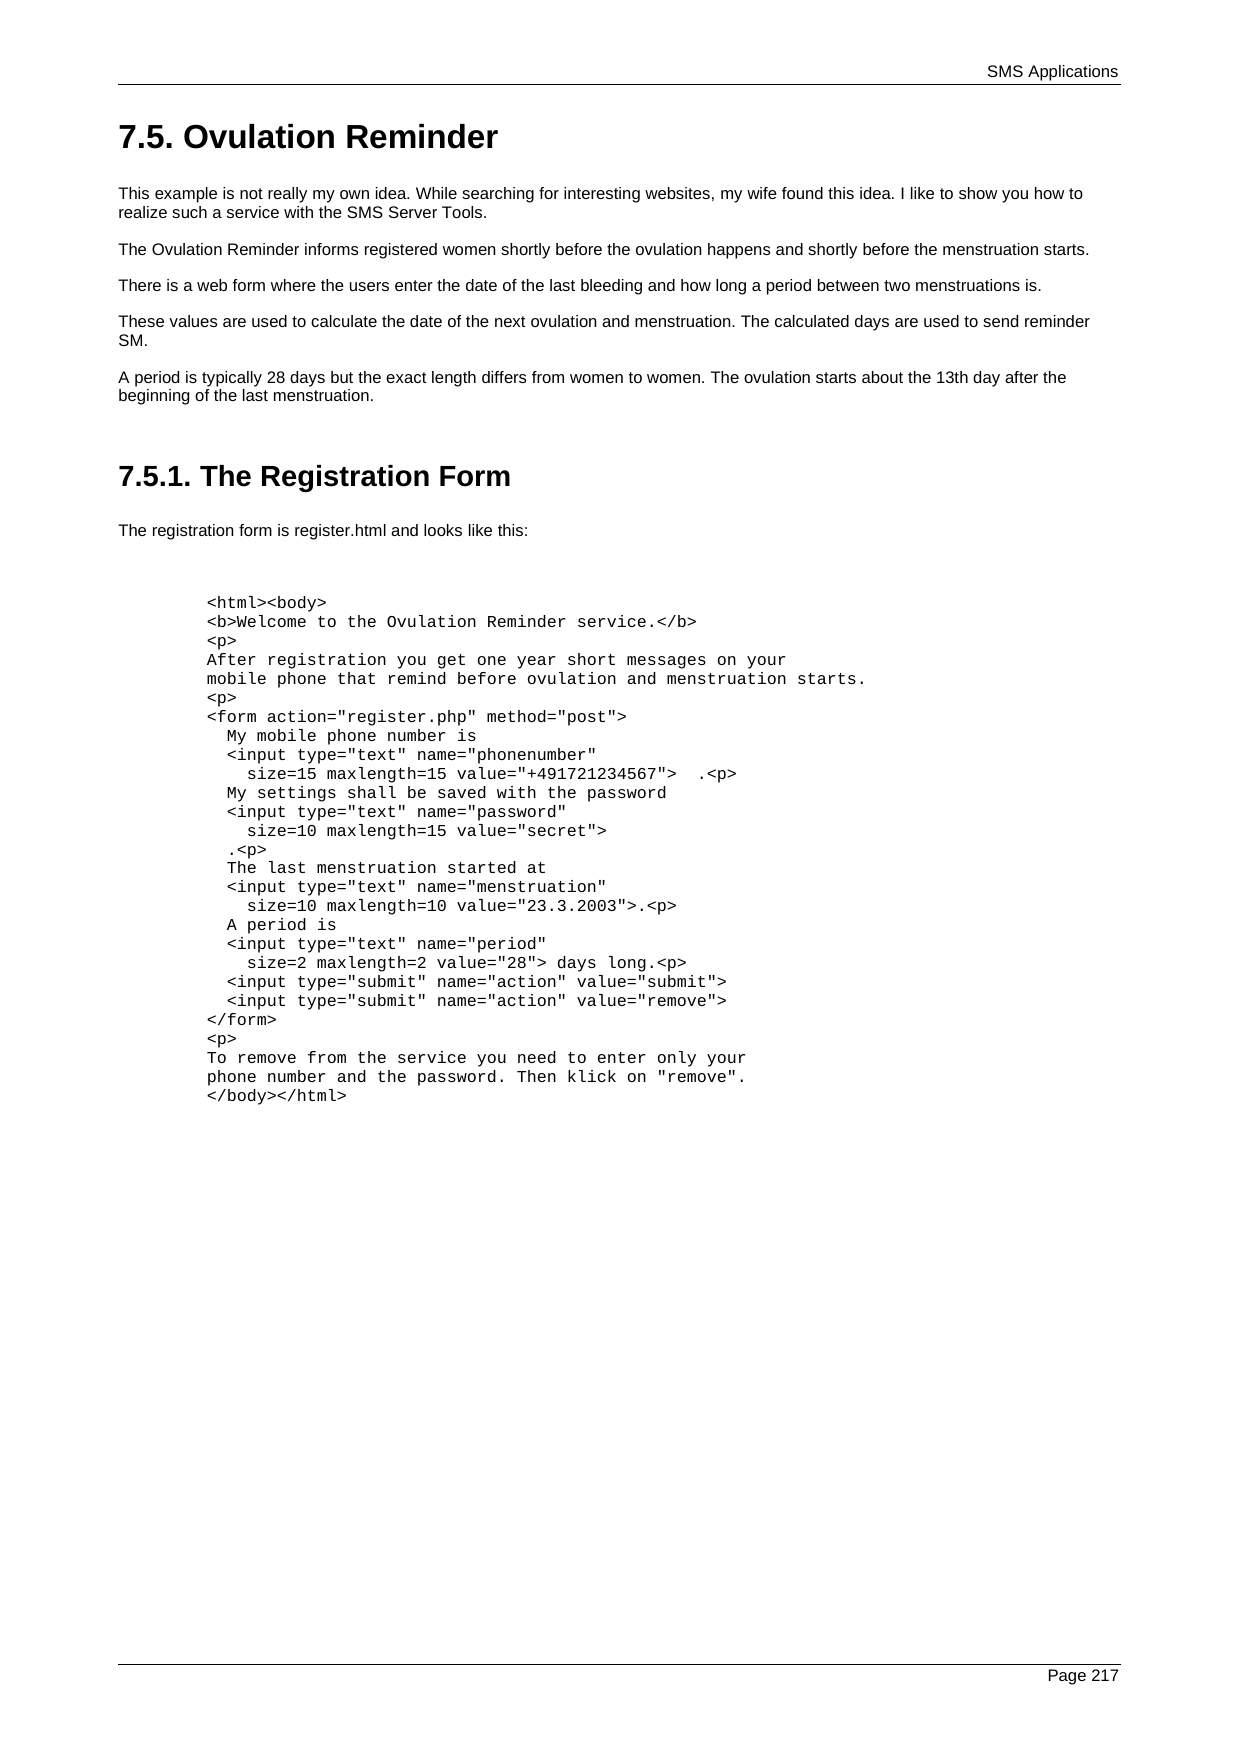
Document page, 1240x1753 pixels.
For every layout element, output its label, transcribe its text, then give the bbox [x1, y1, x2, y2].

subtitle Ovulation Reminder [118, 118, 1121, 155]
text A period is typically 28 days but the exact length differs from women to women. The ovulation starts about the 13th day after the beginning of the last menstruation. [118, 368, 1121, 405]
text <html><body> <b>Welcome to the Ovulation Reminder service.</b> <p> After registration you get one year short messages on your mobile phone that remind before ovulation and menstruation starts. <p> <form action="register.php" method="post"> My mobile phone number is <input type="text" name="phonenumber" size=15 maxlength=15 value="+491721234567"> .<p> My settings shall be saved with the password <input type="text" name="password" size=10 maxlength=15 value="secret"> .<p> The last menstruation started at <input type="text" name="menstruation" size=10 maxlength=10 value="23.3.2003">.<p> A period is <input type="text" name="period" size=2 maxlength=2 value="28"> days long.<p> <input type="submit" name="action" value="submit"> <input type="submit" name="action" value="remove"> </form> <p> To remove from the service you need to enter only your phone number and the password. Then klick on "remove". </body></html> [207, 594, 1121, 1106]
subtitle The Registration Form [118, 459, 1121, 492]
text These values are used to calculate the date of the next ovulation and menstruation. The calculated days are used to send reminder SM. [118, 313, 1121, 350]
text There is a web form where the users enter the date of the last bleeding and how long a period between two menstruations is. [118, 276, 1121, 295]
text The registration form is register.html and looks like this: [118, 522, 1121, 540]
text The Ovulation Reminder informs registered women shortly before the ovulation happens and shortly before the menstruation starts. [118, 240, 1121, 258]
text This example is not really my own idea. While searching for interesting websites, my wife found this idea. I like to show you how to realize such a service with the SMS Server Tools. [118, 184, 1121, 222]
